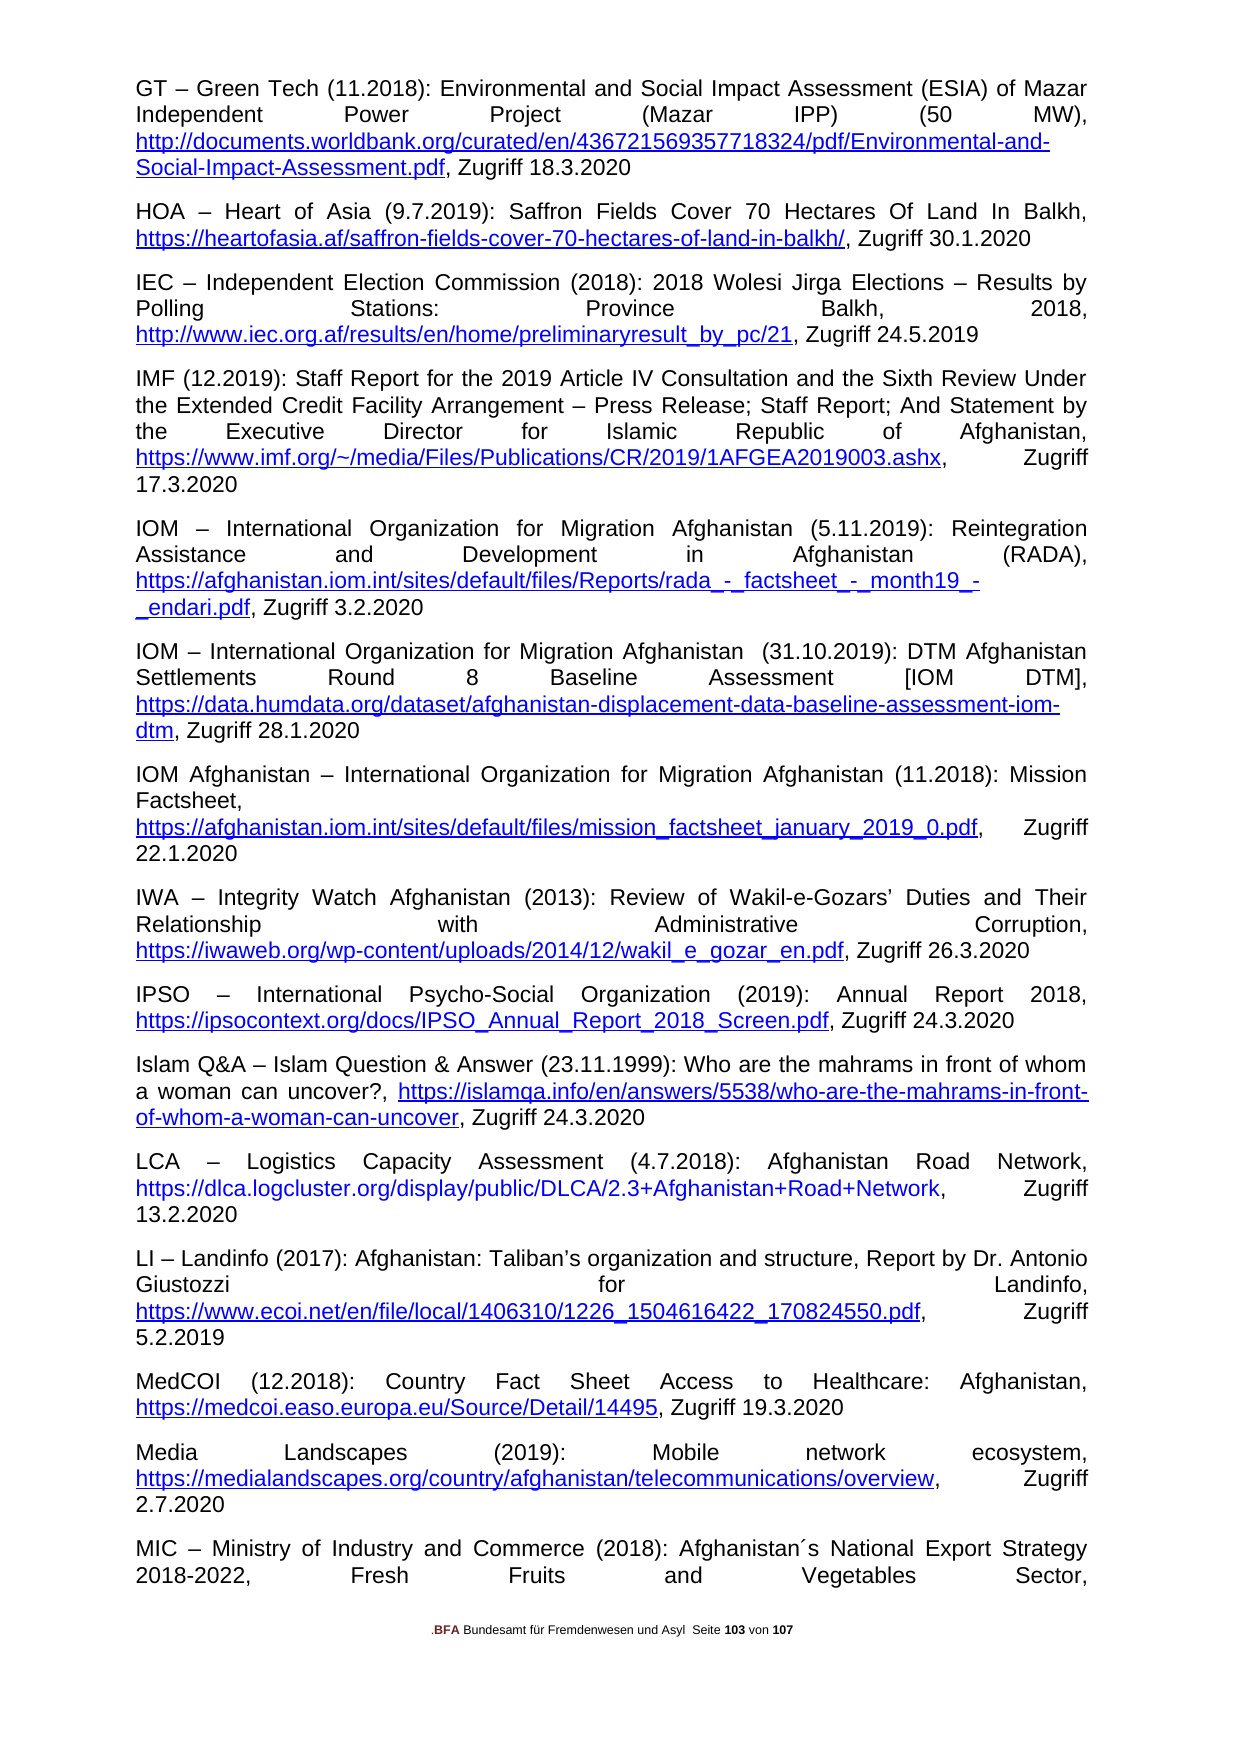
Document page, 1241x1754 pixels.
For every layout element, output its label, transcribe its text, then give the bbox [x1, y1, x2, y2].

text LCA – Logistics Capacity Assessment (4.7.2018): Afghanistan Road Network, https://dlca.logcluster.org/display/public/DLCA/2.3+Afghanistan+Road+Network, Zugriff 13.2.2020 [135, 1148, 1088, 1227]
text Islam Q&A – Islam Question & Answer (23.11.1999): Who are the mahrams in front of whom a woman can uncover?, https://islamqa.info/en/answers/5538/who-are-the-mahrams-in-front-of-whom-a-woman-can-uncover, Zugriff 24.3.2020 [135, 1051, 1088, 1130]
text IEC – Independent Election Commission (2018): 2018 Wolesi Jirga Elections – Results by Polling Stations: Province Balkh, 2018, http://www.iec.org.af/results/en/home/preliminaryresult_by_pc/21, Zugriff 24.5.2019 [135, 268, 1088, 348]
text HOA – Heart of Asia (9.7.2019): Saffron Fields Cover 70 Hectares Of Land In Balkh, https://heartofasia.af/saffron-fields-cover-70-hectares-of-land-in-balkh/, Zugriff 30.1.2020 [135, 198, 1088, 251]
text IWA – Integrity Watch Afghanistan (2013): Review of Wakil-e-Gozars’ Duties and Their Relationship with Administrative Corruption, https://iwaweb.org/wp-content/uploads/2014/12/wakil_e_gozar_en.pdf, Zugriff 26.3.2020 [135, 884, 1088, 963]
text IOM – International Organization for Migration Afghanistan (5.11.2019): Reintegration Assistance and Development in Afghanistan (RADA), https://afghanistan.iom.int/sites/default/files/Reports/rada_-_factsheet_-_month19_-_endari.pdf, Zugriff 3.2.2020 [135, 515, 1088, 620]
text GT – Green Tech (11.2018): Environmental and Social Impact Assessment (ESIA) of Mazar Independent Power Project (Mazar IPP) (50 MW), http://documents.worldbank.org/curated/en/436721569357718324/pdf/Environmental-and-Social-Impact-Assessment.pdf, Zugriff 18.3.2020 [135, 75, 1088, 180]
text IPSO – International Psycho-Social Organization (2019): Annual Report 2018, https://ipsocontext.org/docs/IPSO_Annual_Report_2018_Screen.pdf, Zugriff 24.3.2020 [135, 981, 1088, 1034]
text IMF (12.2019): Staff Report for the 2019 Article IV Consultation and the Sixth Review Under the Extended Credit Facility Arrangement – Press Release; Staff Report; And Statement by the Executive Director for Islamic Republic of Afghanistan, https://www.imf.org/~/media/Files/Publications/CR/2019/1AFGEA2019003.ashx, Zugriff 17.3.2020 [135, 365, 1088, 497]
text Media Landscapes (2019): Mobile network ecosystem, https://medialandscapes.org/country/afghanistan/telecommunications/overview, Zugriff 2.7.2020 [135, 1438, 1088, 1517]
text IOM Afghanistan – International Organization for Migration Afghanistan (11.2018): Mission Factsheet, https://afghanistan.iom.int/sites/default/files/mission_factsheet_january_2019_0.pdf, Zugriff 22.1.2020 [135, 761, 1088, 866]
text LI – Landinfo (2017): Afghanistan: Taliban’s organization and structure, Report by Dr. Antonio Giustozzi for Landinfo, https://www.ecoi.net/en/file/local/1406310/1226_1504616422_170824550.pdf, Zugriff 5.2.2019 [135, 1245, 1088, 1350]
text MIC – Ministry of Industry and Commerce (2018): Afghanistan´s National Export Strategy 2018-2022, Fresh Fruits and Vegetables Sector, [135, 1535, 1088, 1588]
text MedCOI (12.2018): Country Fact Sheet Access to Healthcare: Afghanistan, https://medcoi.easo.europa.eu/Source/Detail/14495, Zugriff 19.3.2020 [135, 1368, 1088, 1421]
text IOM – International Organization for Migration Afghanistan (31.10.2019): DTM Afghanistan Settlements Round 8 Baseline Assessment [IOM DTM], https://data.humdata.org/dataset/afghanistan-displacement-data-baseline-assessment-iom-dtm, Zugriff 28.1.2020 [135, 638, 1088, 743]
